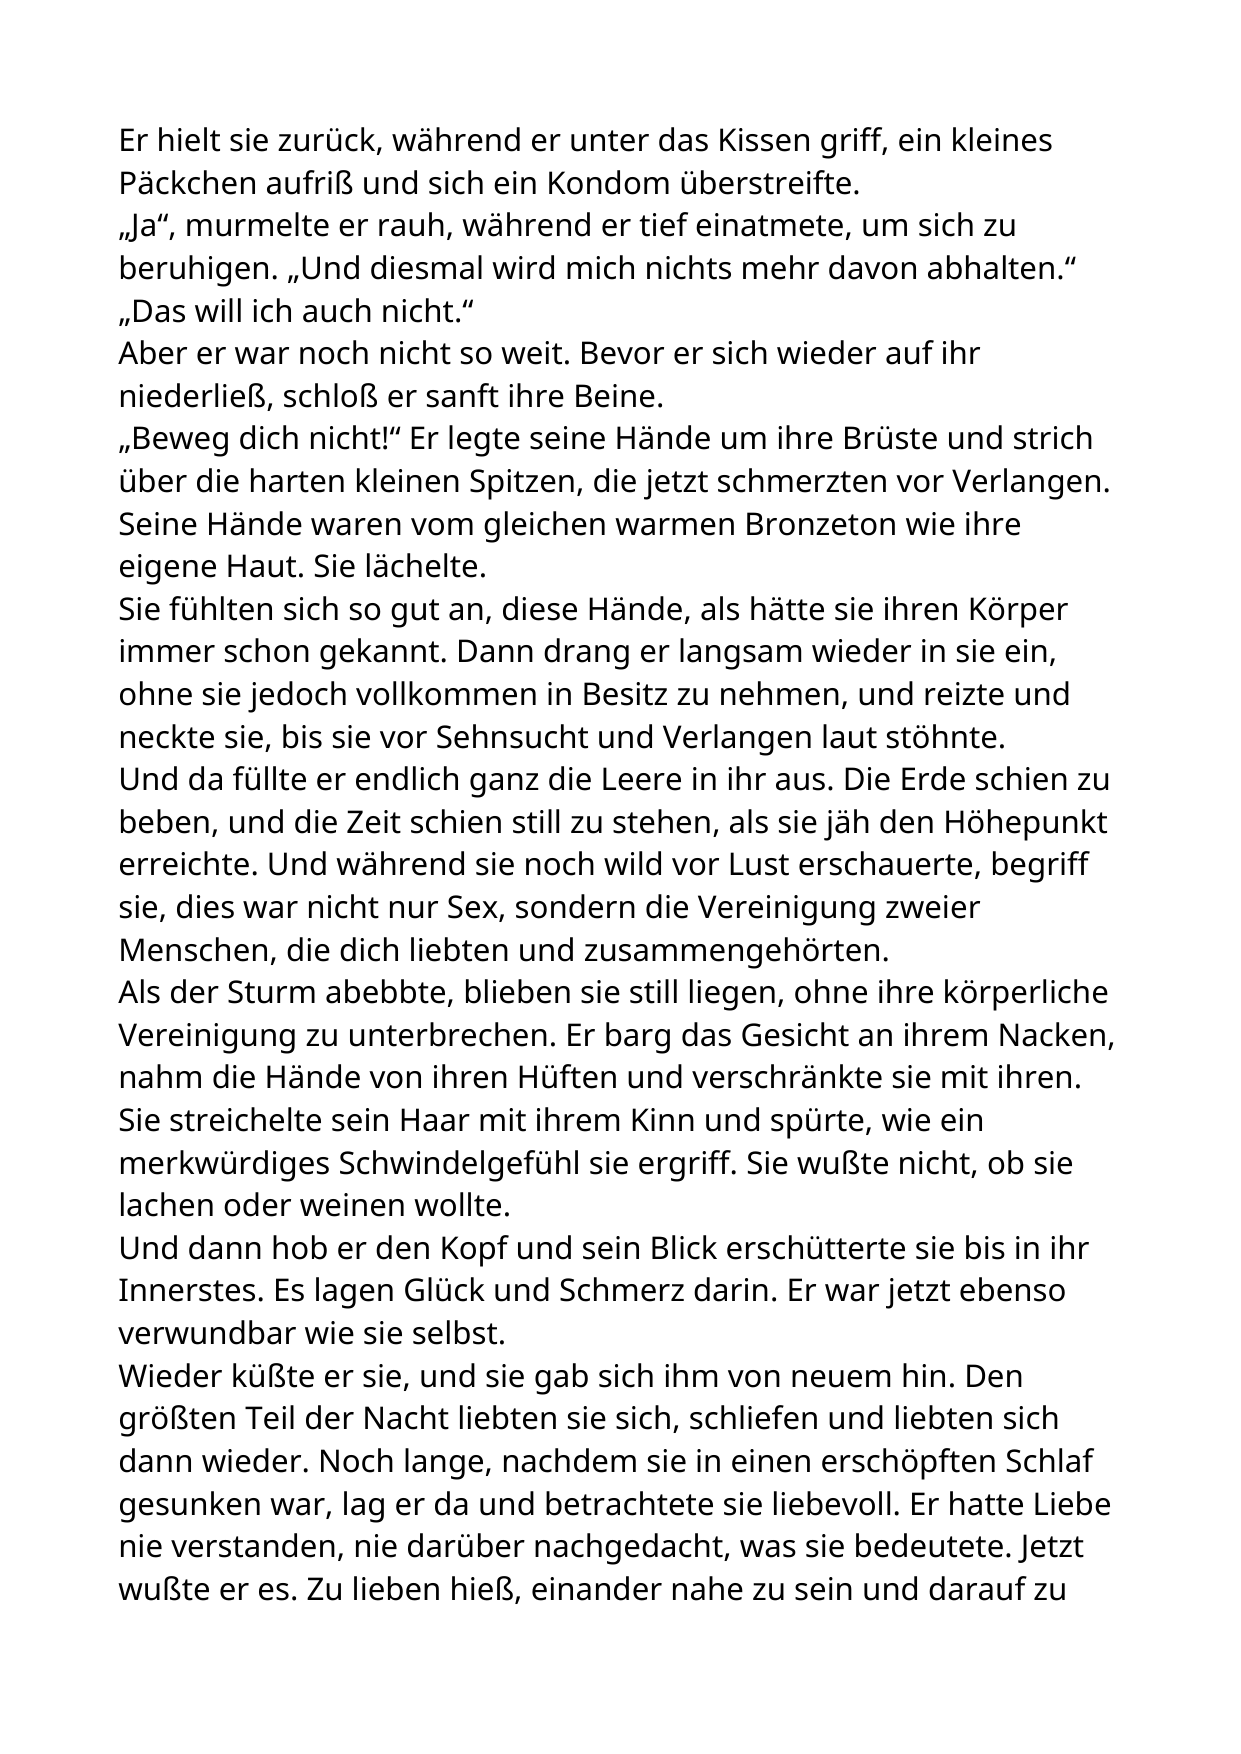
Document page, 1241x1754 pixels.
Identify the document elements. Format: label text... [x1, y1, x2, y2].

text Und da füllte er endlich ganz die Leere in ihr aus. Die Erde schien zu beben, und die Zeit schien still zu stehen, als sie jäh den Höhepunkt erreichte. Und während sie noch wild vor Lust erschauerte, begriff sie, dies war nicht nur Sex, sondern die Vereinigung zweier Menschen, die dich liebten und zusammengehörten. [118, 757, 1122, 970]
text Er hielt sie zurück, während er unter das Kissen griff, ein kleines Päckchen aufriß und sich ein Kondom überstreifte. [118, 118, 1122, 203]
text Aber er war noch nicht so weit. Bevor er sich wieder auf ihr niederließ, schloß er sanft ihre Beine. [118, 331, 1122, 416]
text Wieder küßte er sie, und sie gab sich ihm von neuem hin. Den größten Teil der Nacht liebten sie sich, schliefen und liebten sich dann wieder. Noch lange, nachdem sie in einen erschöpften Schlaf gesunken war, lag er da und betrachtete sie liebevoll. Er hatte Liebe nie verstanden, nie darüber nachgedacht, was sie bedeutete. Jetzt wußte er es. Zu lieben hieß, einander nahe zu sein und darauf zu [118, 1354, 1122, 1609]
text „Das will ich auch nicht.“ [118, 288, 1122, 331]
text Sie fühlten sich so gut an, diese Hände, als hätte sie ihren Körper immer schon gekannt. Dann drang er langsam wieder in sie ein, ohne sie jedoch vollkommen in Besitz zu nehmen, und reizte und neckte sie, bis sie vor Sehnsucht und Verlangen laut stöhnte. [118, 587, 1122, 757]
text Und dann hob er den Kopf und sein Blick erschütterte sie bis in ihr Innerstes. Es lagen Glück und Schmerz darin. Er war jetzt ebenso verwundbar wie sie selbst. [118, 1226, 1122, 1354]
text „Ja“, murmelte er rauh, während er tief einatmete, um sich zu beruhigen. „Und diesmal wird mich nichts mehr davon abhalten.“ [118, 203, 1122, 288]
text „Beweg dich nicht!“ Er legte seine Hände um ihre Brüste und strich über die harten kleinen Spitzen, die jetzt schmerzten vor Verlangen. Seine Hände waren vom gleichen warmen Bronzeton wie ihre eigene Haut. Sie lächelte. [118, 416, 1122, 587]
text Als der Sturm abebbte, blieben sie still liegen, ohne ihre körperliche Vereinigung zu unterbrechen. Er barg das Gesicht an ihrem Nacken, nahm die Hände von ihren Hüften und verschränkte sie mit ihren. Sie streichelte sein Haar mit ihrem Kinn und spürte, wie ein merkwürdiges Schwindelgefühl sie ergriff. Sie wußte nicht, ob sie lachen oder weinen wollte. [118, 970, 1122, 1226]
